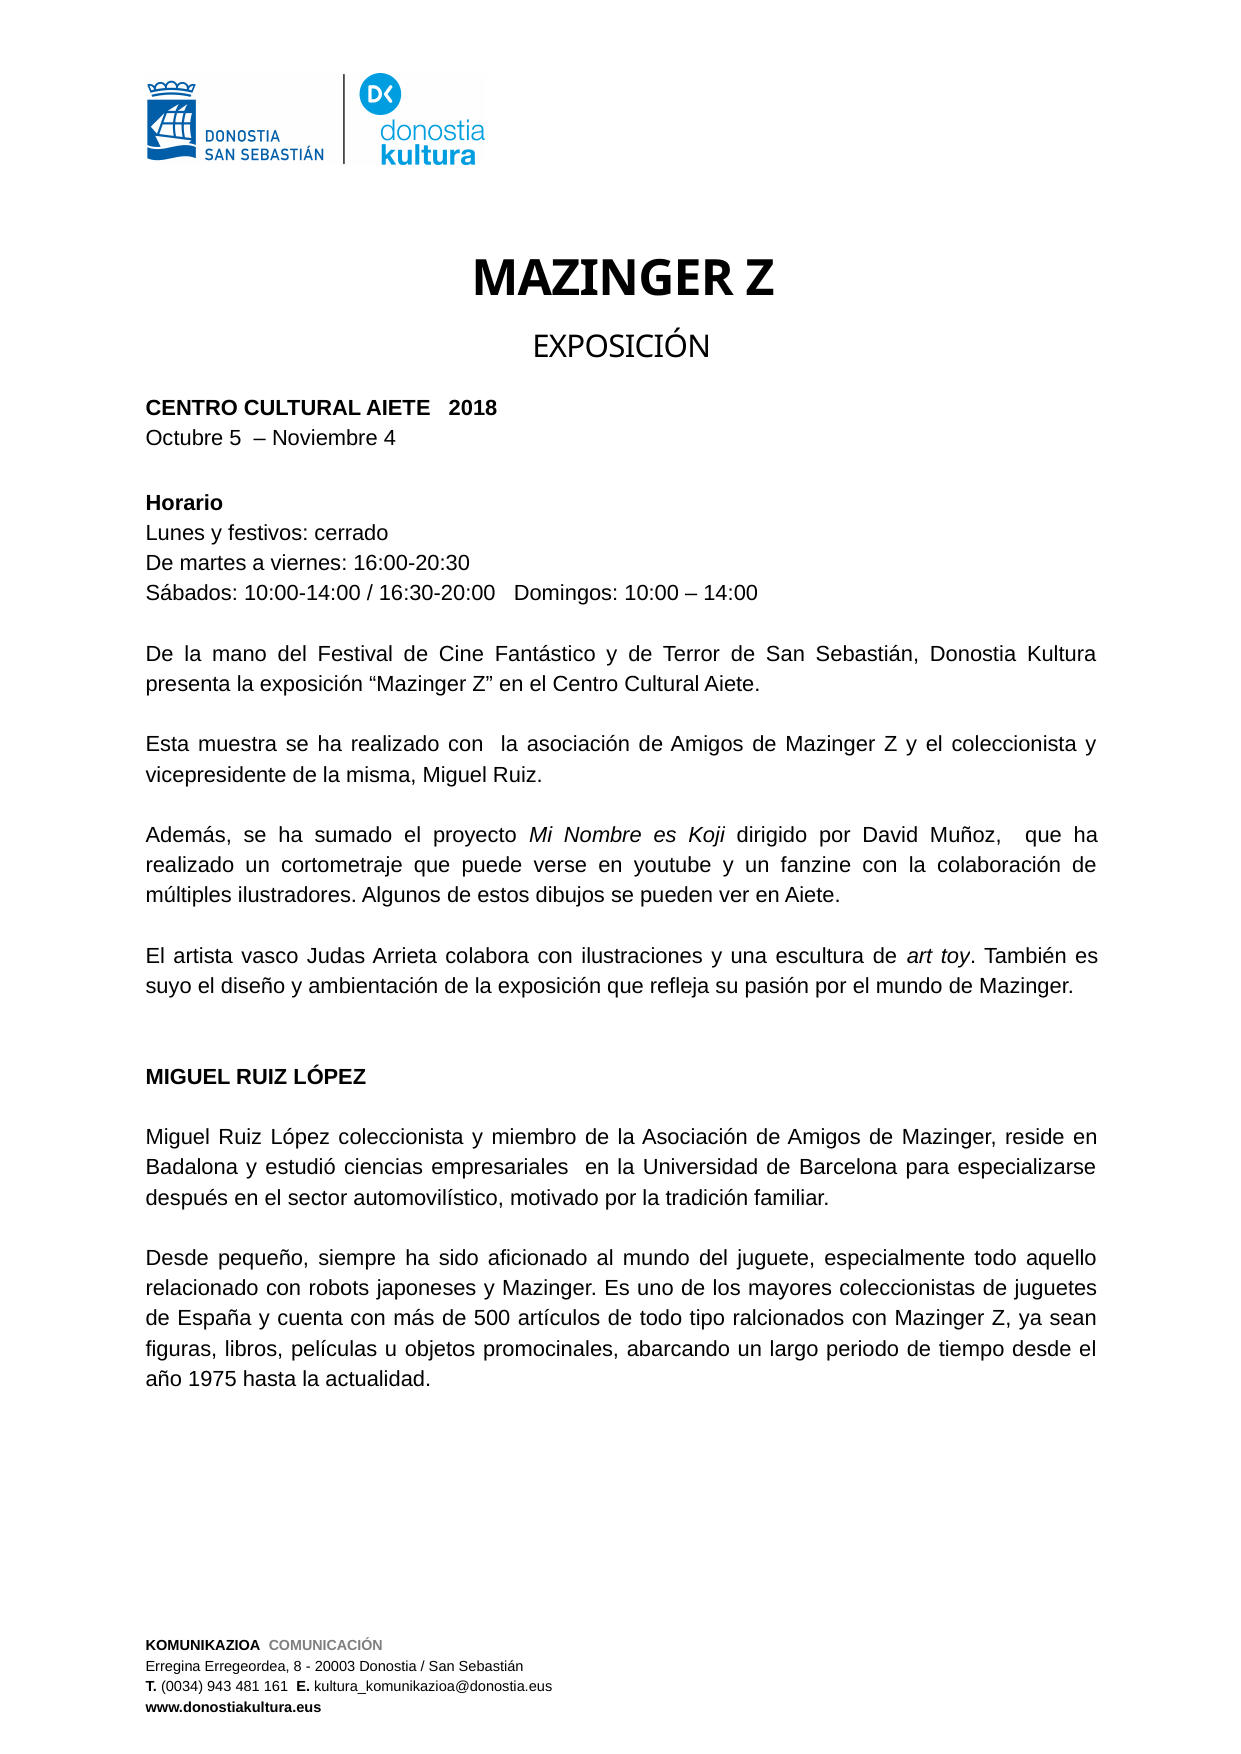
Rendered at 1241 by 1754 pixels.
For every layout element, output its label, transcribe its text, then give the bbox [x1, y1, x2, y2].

text Esta muestra se ha realizado con la asociación de Amigos de Mazinger Z y el coleccionista y vicepresidente de la misma, Miguel Ruiz. [145, 731, 1098, 787]
text Desde pequeño, siempre ha sido aficionado al mundo del juguete, especialmente todo aquello relacionado con robots japoneses y Mazinger. Es uno de los mayores coleccionistas de juguetes de España y cuenta con más de 500 artículos de todo tipo ralcionados con Mazinger Z, ya sean figuras, libros, películas u objetos promocinales, abarcando un largo periodo de tiempo desde el año 1975 hasta la actualidad. [145, 1245, 1098, 1391]
picture [385, 86, 391, 102]
text Exposición [145, 324, 1098, 366]
picture [147, 73, 485, 165]
text Lunes y festivos: cerrado [145, 520, 1098, 545]
text centro cultural aiete 2018 [145, 395, 1098, 420]
text Horario [145, 489, 1098, 515]
text Sábados: 10:00-14:00 / 16:30-20:00 Domingos: 10:00 – 14:00 [145, 580, 1098, 605]
text De la mano del Festival de Cine Fantástico y de Terror de San Sebastián, Donostia Kultura presenta la exposición “Mazinger Z” en el Centro Cultural Aiete. [145, 641, 1098, 696]
text Octubre 5 – Noviembre 4 [145, 425, 1098, 451]
text Mazinger z [148, 242, 1098, 310]
text Miguel Ruiz López coleccionista y miembro de la Asociación de Amigos de Mazinger, reside en Badalona y estudió ciencias empresariales en la Universidad de Barcelona para especializarse después en el sector automovilístico, motivado por la tradición familiar. [145, 1124, 1098, 1209]
text MIGUEL RUIZ LÓPEZ [145, 1063, 1098, 1089]
text Además, se ha sumado el proyecto Mi Nombre es Koji dirigido por David Muñoz, que ha realizado un cortometraje que puede verse en youtube y un fanzine con la colaboración de múltiples ilustradores. Algunos de estos dibujos se pueden ver en Aiete. [145, 822, 1098, 907]
text De martes a viernes: 16:00-20:30 [145, 550, 1098, 575]
text El artista vasco Judas Arrieta colabora con ilustraciones y una escultura de art toy. También es suyo el diseño y ambientación de la exposición que refleja su pasión por el mundo de Mazinger. [145, 943, 1098, 998]
picture [369, 86, 381, 102]
